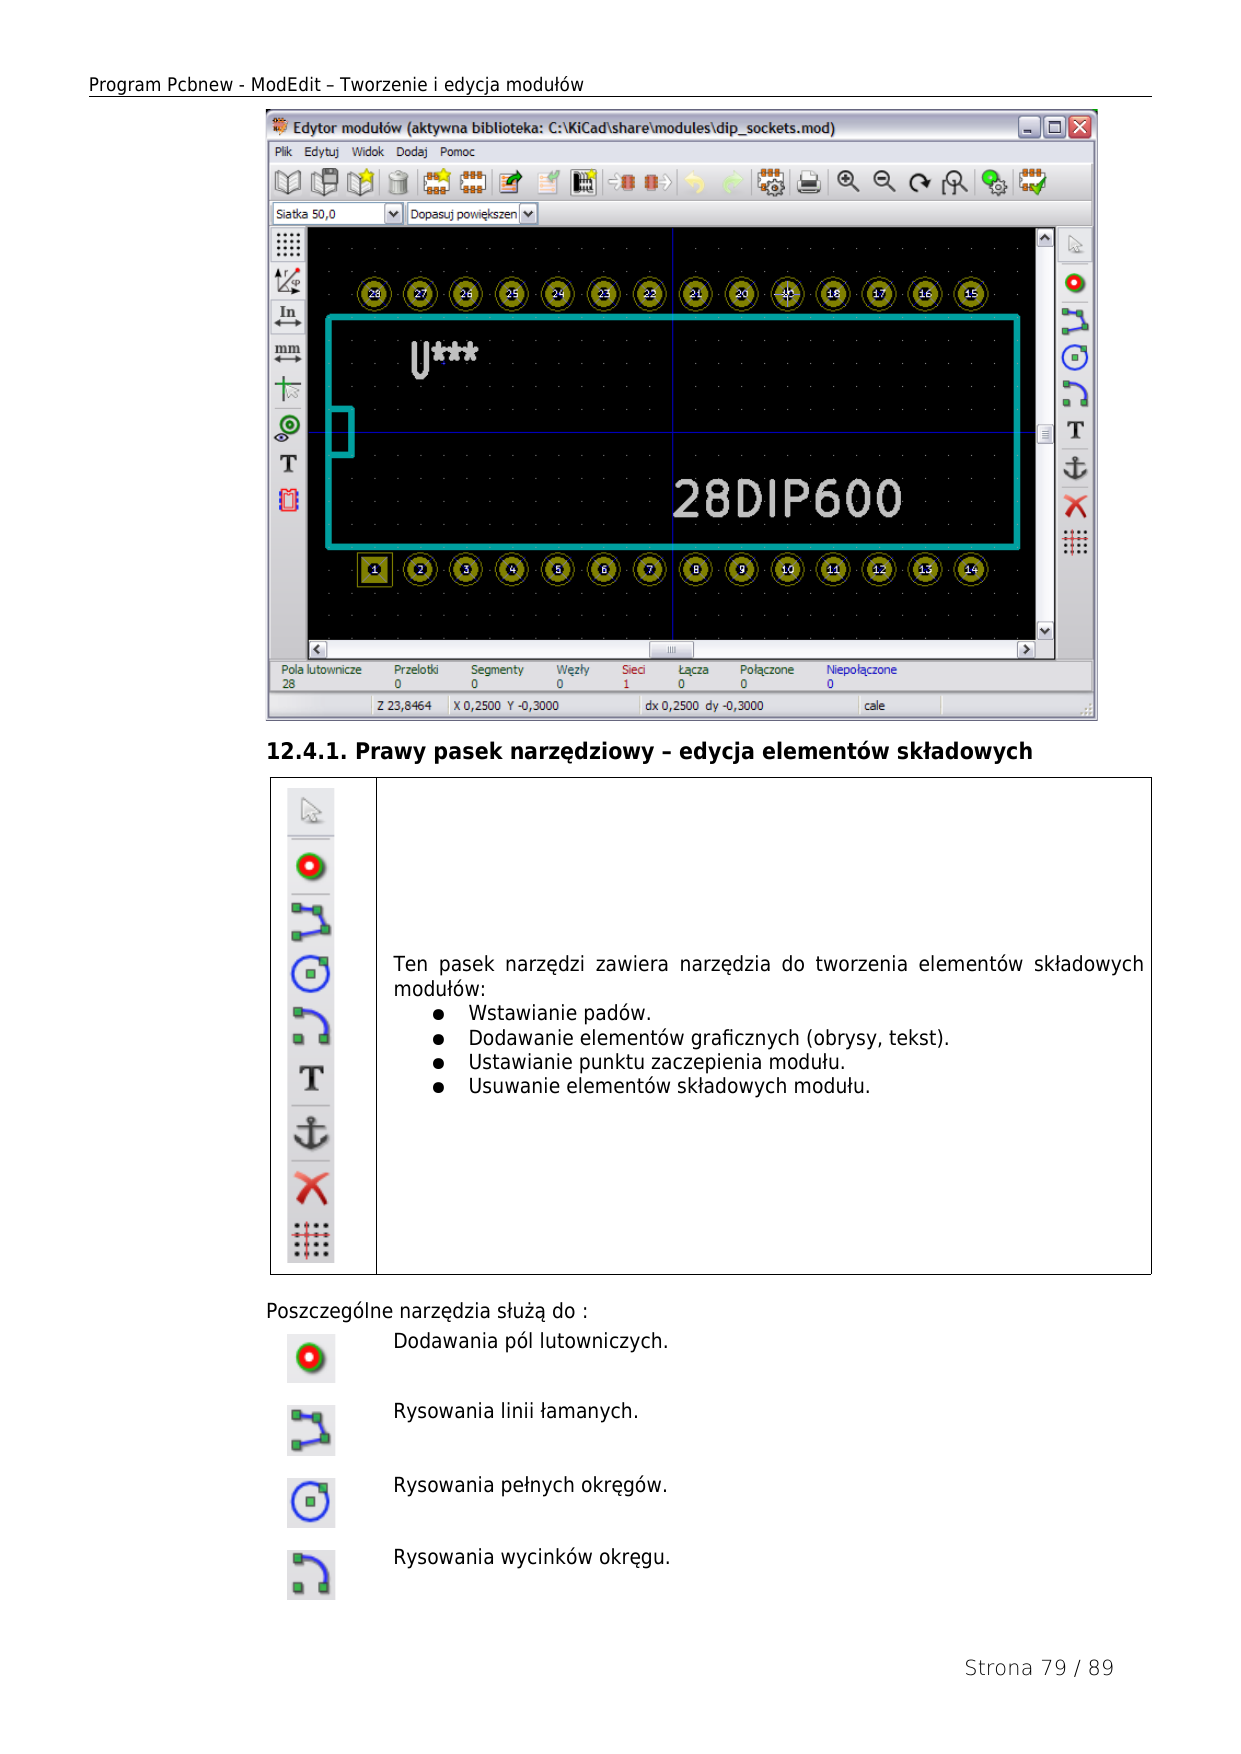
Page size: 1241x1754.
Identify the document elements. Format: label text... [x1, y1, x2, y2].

table_header [270, 1323, 376, 1394]
table_header [271, 778, 376, 1274]
table_cell [270, 1539, 376, 1611]
picture [265, 109, 1098, 721]
text Poszczególne narzędzia służą do : [266, 1299, 1152, 1323]
table_cell Rysowania pełnych okręgów. [376, 1467, 1151, 1539]
table_cell [270, 1394, 376, 1467]
table_header Ten pasek narzędzi zawiera narzędzia do tworzenia elementów składowych modułów: Wstawianie padów. Dodawanie elementów graficznych (obrysy, tekst). Ustawianie punktu zaczepienia modułu. Usuwanie elementów składowych modułu. [377, 778, 1151, 1274]
table_cell Rysowania wycinków okręgu. [376, 1539, 1151, 1611]
table_cell [270, 1467, 376, 1539]
table_header Dodawania pól lutowniczych. [376, 1323, 1151, 1394]
table_cell Rysowania linii łamanych. [376, 1394, 1151, 1467]
subtitle Prawy pasek narzędziowy – edycja elementów składowych [266, 738, 1152, 765]
